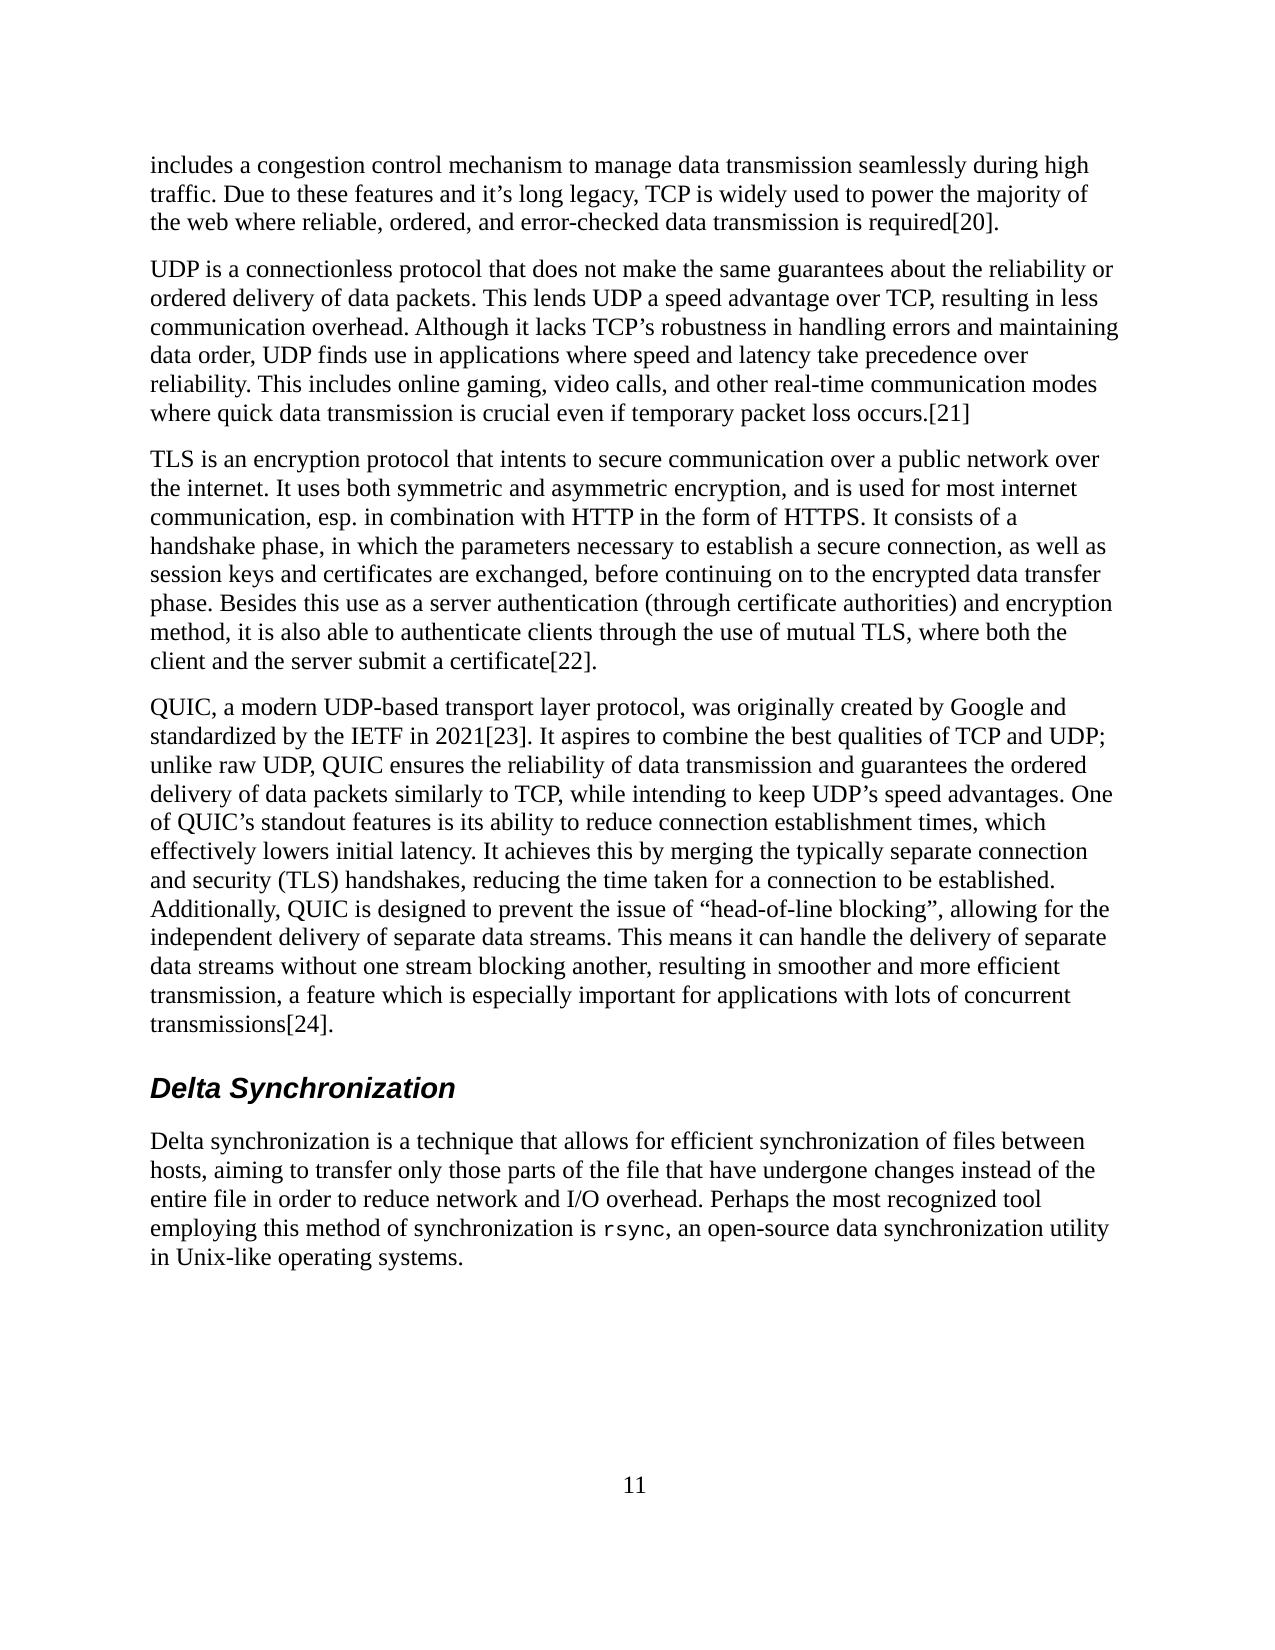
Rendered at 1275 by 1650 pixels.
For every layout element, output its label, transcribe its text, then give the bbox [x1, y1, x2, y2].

text includes a congestion control mechanism to manage data transmission seamlessly during high traffic. Due to these features and it’s long legacy, TCP is widely used to power the majority of the web where reliable, ordered, and error-checked data transmission is required[20]. [150, 150, 1125, 236]
text UDP is a connectionless protocol that does not make the same guarantees about the reliability or ordered delivery of data packets. This lends UDP a speed advantage over TCP, resulting in less communication overhead. Although it lacks TCP’s robustness in handling errors and maintaining data order, UDP finds use in applications where speed and latency take precedence over reliability. This includes online gaming, video calls, and other real-time communication modes where quick data transmission is crucial even if temporary packet loss occurs.[21] [150, 254, 1125, 427]
text Delta synchronization is a technique that allows for efficient synchronization of files between hosts, aiming to transfer only those parts of the file that have undergone changes instead of the entire file in order to reduce network and I/O overhead. Perhaps the most recognized tool employing this method of synchronization is rsync, an open-source data synchronization utility in Unix-like operating systems. [150, 1126, 1125, 1271]
text QUIC, a modern UDP-based transport layer protocol, was originally created by Google and standardized by the IETF in 2021[23]. It aspires to combine the best qualities of TCP and UDP; unlike raw UDP, QUIC ensures the reliability of data transmission and guarantees the ordered delivery of data packets similarly to TCP, while intending to keep UDP’s speed advantages. One of QUIC’s standout features is its ability to reduce connection establishment times, which effectively lowers initial latency. It achieves this by merging the typically separate connection and security (TLS) handshakes, reducing the time taken for a connection to be established. Additionally, QUIC is designed to prevent the issue of “head-of-line blocking”, allowing for the independent delivery of separate data streams. This means it can handle the delivery of separate data streams without one stream blocking another, resulting in smoother and more efficient transmission, a feature which is especially important for applications with lots of concurrent transmissions[24]. [150, 692, 1125, 1037]
subtitle Delta Synchronization [150, 1071, 1125, 1105]
text TLS is an encryption protocol that intents to secure communication over a public network over the internet. It uses both symmetric and asymmetric encryption, and is used for most internet communication, esp. in combination with HTTP in the form of HTTPS. It consists of a handshake phase, in which the parameters necessary to establish a secure connection, as well as session keys and certificates are exchanged, before continuing on to the encrypted data transfer phase. Besides this use as a server authentication (through certificate authorities) and encryption method, it is also able to authenticate clients through the use of mutual TLS, where both the client and the server submit a certificate[22]. [150, 444, 1125, 674]
